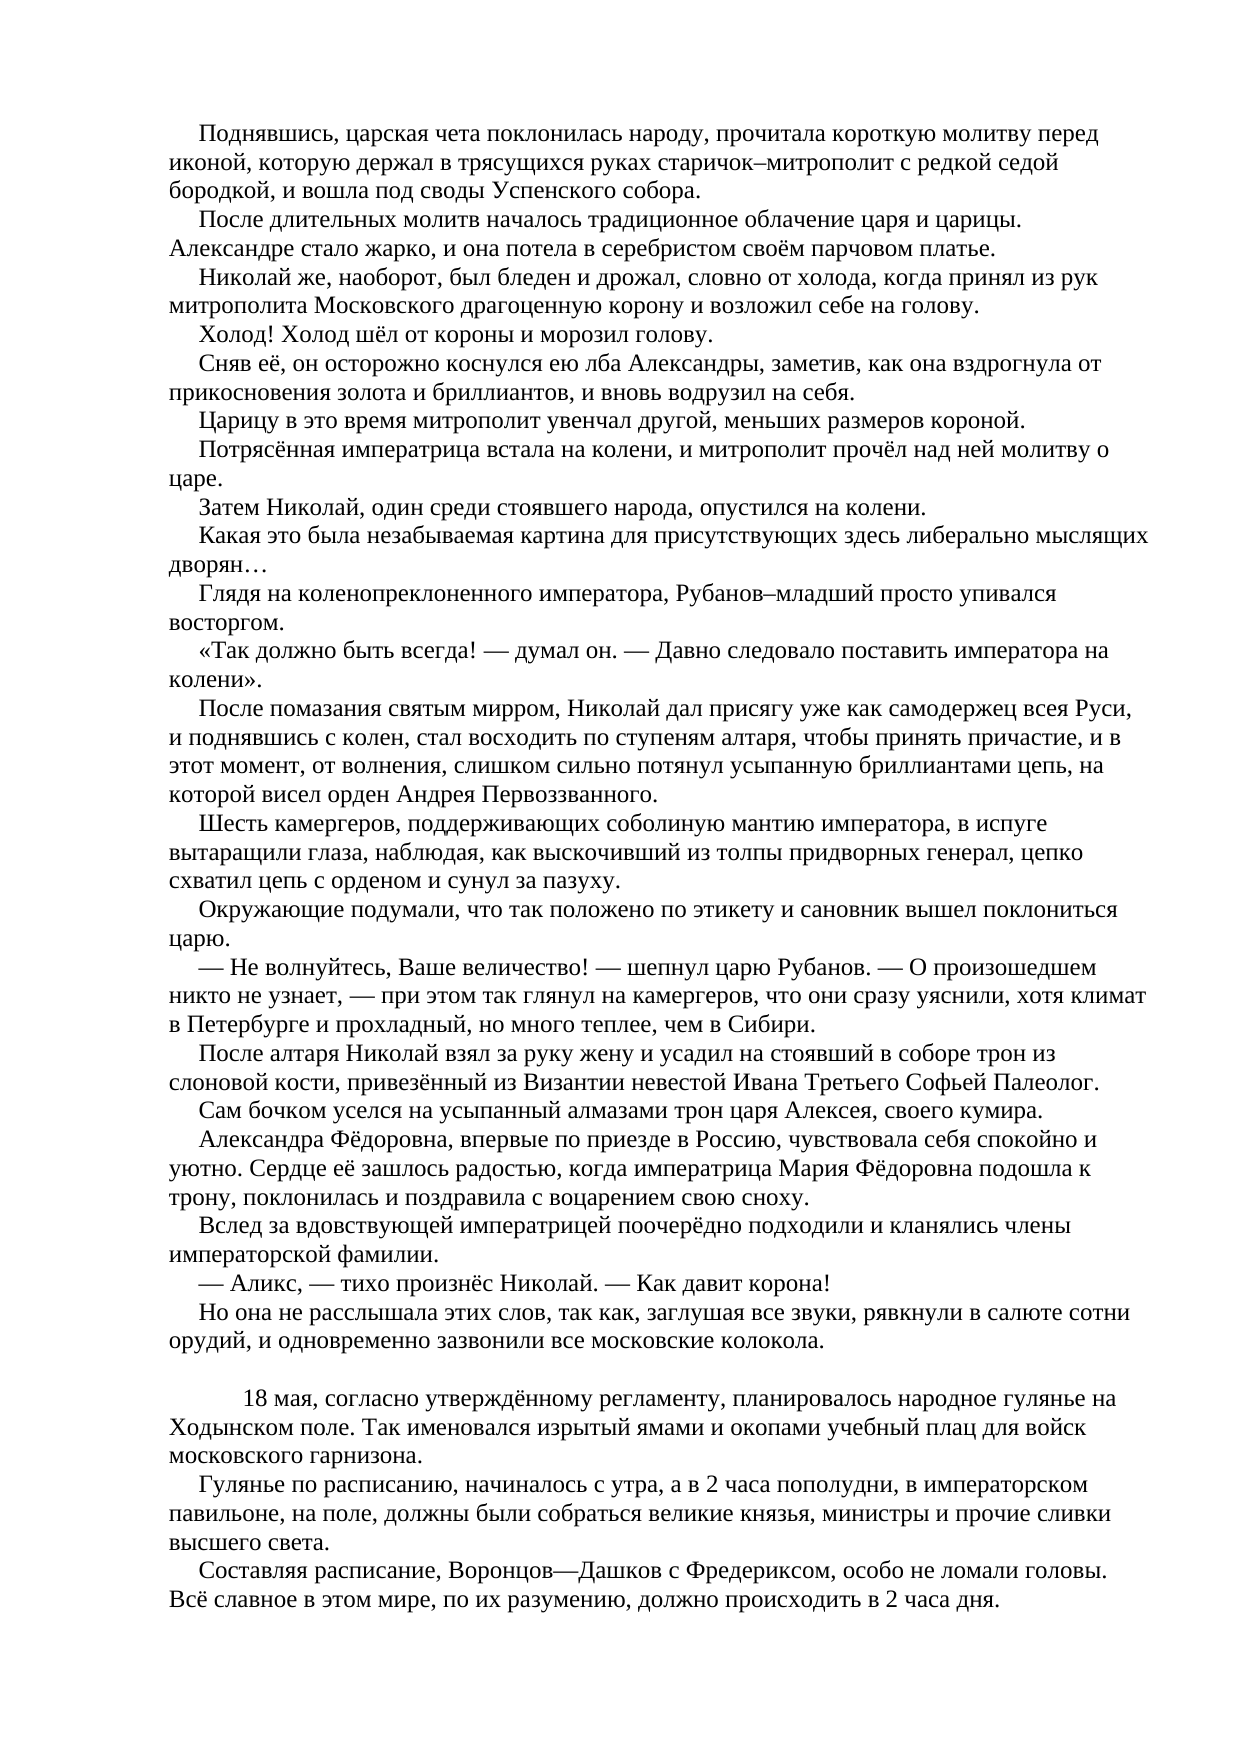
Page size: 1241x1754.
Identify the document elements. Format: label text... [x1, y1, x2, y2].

text Вслед за вдовствующей императрицей поочерёдно подходили и кланялись члены императорской фамилии. [169, 1211, 1152, 1268]
text После алтаря Николай взял за руку жену и усадил на стоявший в соборе трон из слоновой кости, привезённый из Византии невестой Ивана Третьего Софьей Палеолог. [169, 1038, 1152, 1096]
text После помазания святым мирром, Николай дал присягу уже как самодержец всея Руси, и поднявшись с колен, стал восходить по ступеням алтаря, чтобы принять причастие, и в этот момент, от волнения, слишком сильно потянул усыпанную бриллиантами цепь, на которой висел орден Андрея Первоззванного. [169, 693, 1152, 808]
text — Аликс, — тихо произнёс Николай. — Как давит корона! [169, 1268, 1152, 1297]
text Составляя расписание, Воронцов—Дашков с Фредериксом, особо не ломали головы. Всё славное в этом мире, по их разумению, должно происходить в 2 часа дня. [169, 1556, 1152, 1613]
text Шесть камергеров, поддерживающих соболиную мантию императора, в испуге вытаращили глаза, наблюдая, как выскочивший из толпы придворных генерал, цепко схватил цепь с орденом и сунул за пазуху. [169, 808, 1152, 894]
text Окружающие подумали, что так положено по этикету и сановник вышел поклониться царю. [169, 894, 1152, 952]
text Николай же, наоборот, был бледен и дрожал, словно от холода, когда принял из рук митрополита Московского драгоценную корону и возложил себе на голову. [169, 262, 1152, 319]
text Царицу в это время митрополит увенчал другой, меньших размеров короной. [169, 406, 1152, 434]
text Какая это была незабываемая картина для присутствующих здесь либерально мыслящих дворян… [169, 521, 1152, 578]
text 18 мая, согласно утверждённому регламенту, планировалось народное гулянье на Ходынском поле. Так именовался изрытый ямами и окопами учебный плац для войск московского гарнизона. [169, 1383, 1152, 1469]
text Глядя на коленопреклоненного императора, Рубанов–младший просто упивался восторгом. [169, 578, 1152, 636]
text Но она не расслышала этих слов, так как, заглушая все звуки, рявкнули в салюте сотни орудий, и одновременно зазвонили все московские колокола. [169, 1297, 1152, 1354]
text После длительных молитв началось традиционное облачение царя и царицы. Александре стало жарко, и она потела в серебристом своём парчовом платье. [169, 204, 1152, 262]
text «Так должно быть всегда! — думал он. — Давно следовало поставить императора на колени». [169, 636, 1152, 693]
text Гулянье по расписанию, начиналось с утра, а в 2 часа пополудни, в императорском павильоне, на поле, должны были собраться великие князья, министры и прочие сливки высшего света. [169, 1469, 1152, 1556]
text Затем Николай, один среди стоявшего народа, опустился на колени. [169, 492, 1152, 521]
text Холод! Холод шёл от короны и морозил голову. [169, 319, 1152, 348]
text — Не волнуйтесь, Ваше величество! — шепнул царю Рубанов. — О произошедшем никто не узнает, — при этом так глянул на камергеров, что они сразу уяснили, хотя климат в Петербурге и прохладный, но много теплее, чем в Сибири. [169, 952, 1152, 1038]
text Александра Фёдоровна, впервые по приезде в Россию, чувствовала себя спокойно и уютно. Сердце её зашлось радостью, когда императрица Мария Фёдоровна подошла к трону, поклонилась и поздравила с воцарением свою сноху. [169, 1124, 1152, 1211]
text Потрясённая императрица встала на колени, и митрополит прочёл над ней молитву о царе. [169, 434, 1152, 492]
text Поднявшись, царская чета поклонилась народу, прочитала короткую молитву перед иконой, которую держал в трясущихся руках старичок–митрополит с редкой седой бородкой, и вошла под своды Успенского собора. [169, 118, 1152, 204]
text Сам бочком уселся на усыпанный алмазами трон царя Алексея, своего кумира. [169, 1096, 1152, 1124]
text Сняв её, он осторожно коснулся ею лба Александры, заметив, как она вздрогнула от прикосновения золота и бриллиантов, и вновь водрузил на себя. [169, 348, 1152, 406]
